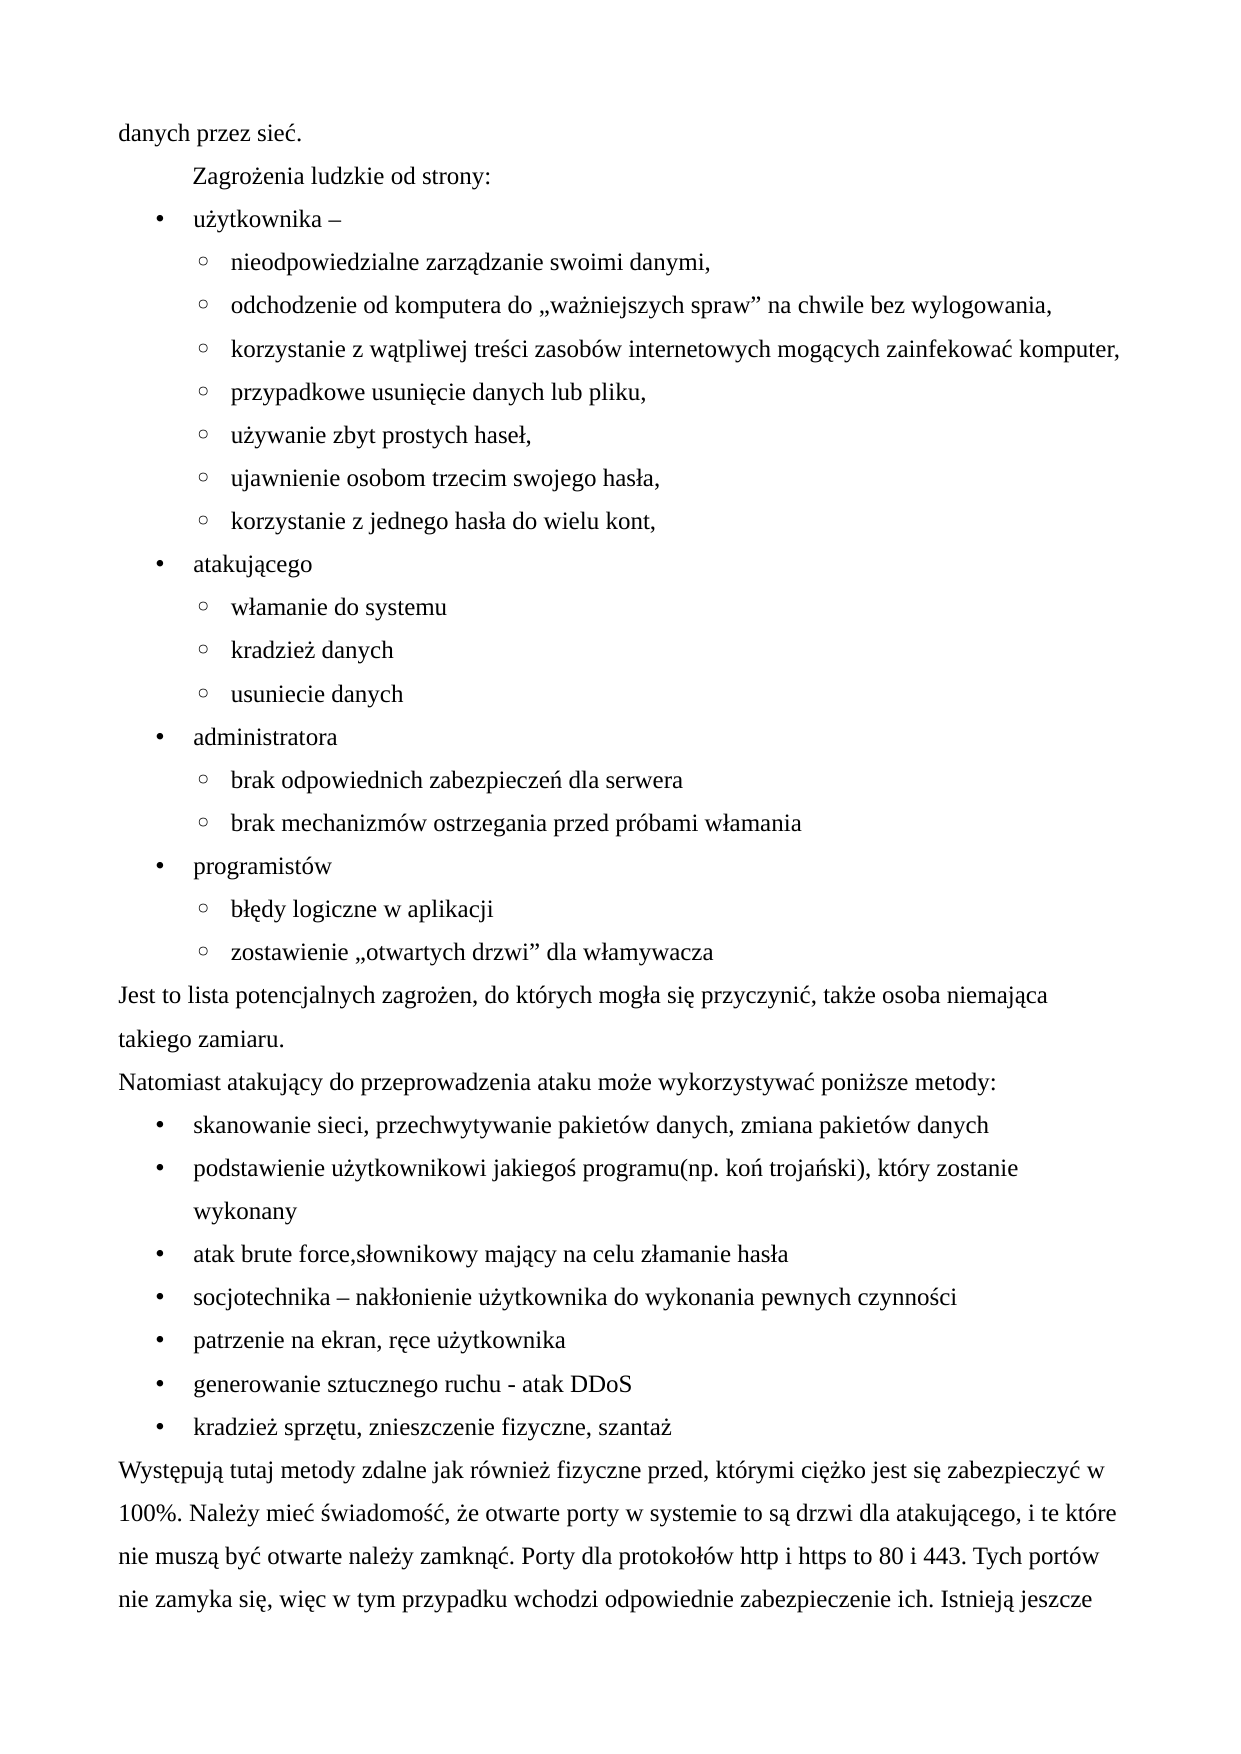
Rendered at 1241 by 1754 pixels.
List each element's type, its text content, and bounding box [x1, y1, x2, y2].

list zostawienie „otwartych drzwi” dla włamywacza [193, 937, 1122, 966]
list kradzież danych [193, 636, 1122, 664]
list socjotechnika – nakłonienie użytkownika do wykonania pewnych czynności [156, 1282, 1122, 1311]
text Natomiast atakujący do przeprowadzenia ataku może wykorzystywać poniższe metody: [118, 1067, 1122, 1096]
list włamanie do systemu [193, 592, 1122, 621]
list generowanie sztucznego ruchu - atak DDoS [156, 1369, 1122, 1397]
list kradzież sprzętu, znieszczenie fizyczne, szantaż [156, 1412, 1122, 1441]
list atak brute force,słownikowy mający na celu złamanie hasła [156, 1239, 1122, 1268]
list administratora [156, 722, 1122, 751]
text danych przez sieć. [118, 118, 1122, 147]
list odchodzenie od komputera do „ważniejszych spraw” na chwile bez wylogowania, [193, 291, 1122, 319]
list nieodpowiedzialne zarządzanie swoimi danymi, [193, 247, 1122, 276]
text Jest to lista potencjalnych zagrożen, do których mogła się przyczynić, także osoba niemająca takiego zamiaru. [118, 981, 1122, 1052]
list usuniecie danych [193, 679, 1122, 707]
list patrzenie na ekran, ręce użytkownika [156, 1326, 1122, 1354]
list atakującego [156, 549, 1122, 578]
list programistów [156, 851, 1122, 880]
list korzystanie z wątpliwej treści zasobów internetowych mogących zainfekować komputer, [193, 334, 1122, 362]
list błędy logiczne w aplikacji [193, 894, 1122, 923]
list podstawienie użytkownikowi jakiegoś programu(np. koń trojański), który zostanie wykonany [156, 1153, 1122, 1225]
list skanowanie sieci, przechwytywanie pakietów danych, zmiana pakietów danych [156, 1110, 1122, 1139]
list brak odpowiednich zabezpieczeń dla serwera [193, 765, 1122, 794]
list użytkownika – [156, 204, 1122, 233]
list ujawnienie osobom trzecim swojego hasła, [193, 463, 1122, 492]
list brak mechanizmów ostrzegania przed próbami włamania [193, 808, 1122, 837]
list używanie zbyt prostych haseł, [193, 420, 1122, 449]
text Zagrożenia ludzkie od strony: [118, 161, 1122, 190]
text Występują tutaj metody zdalne jak również fizyczne przed, którymi ciężko jest się zabezpieczyć w 100%. Należy mieć świadomość, że otwarte porty w systemie to są drzwi dla atakującego, i te które nie muszą być otwarte należy zamknąć. Porty dla protokołów http i https to 80 i 443. Tych portów nie zamyka się, więc w tym przypadku wchodzi odpowiednie zabezpieczenie ich. Istnieją jeszcze [118, 1455, 1122, 1613]
list przypadkowe usunięcie danych lub pliku, [193, 377, 1122, 406]
list korzystanie z jednego hasła do wielu kont, [193, 506, 1122, 535]
